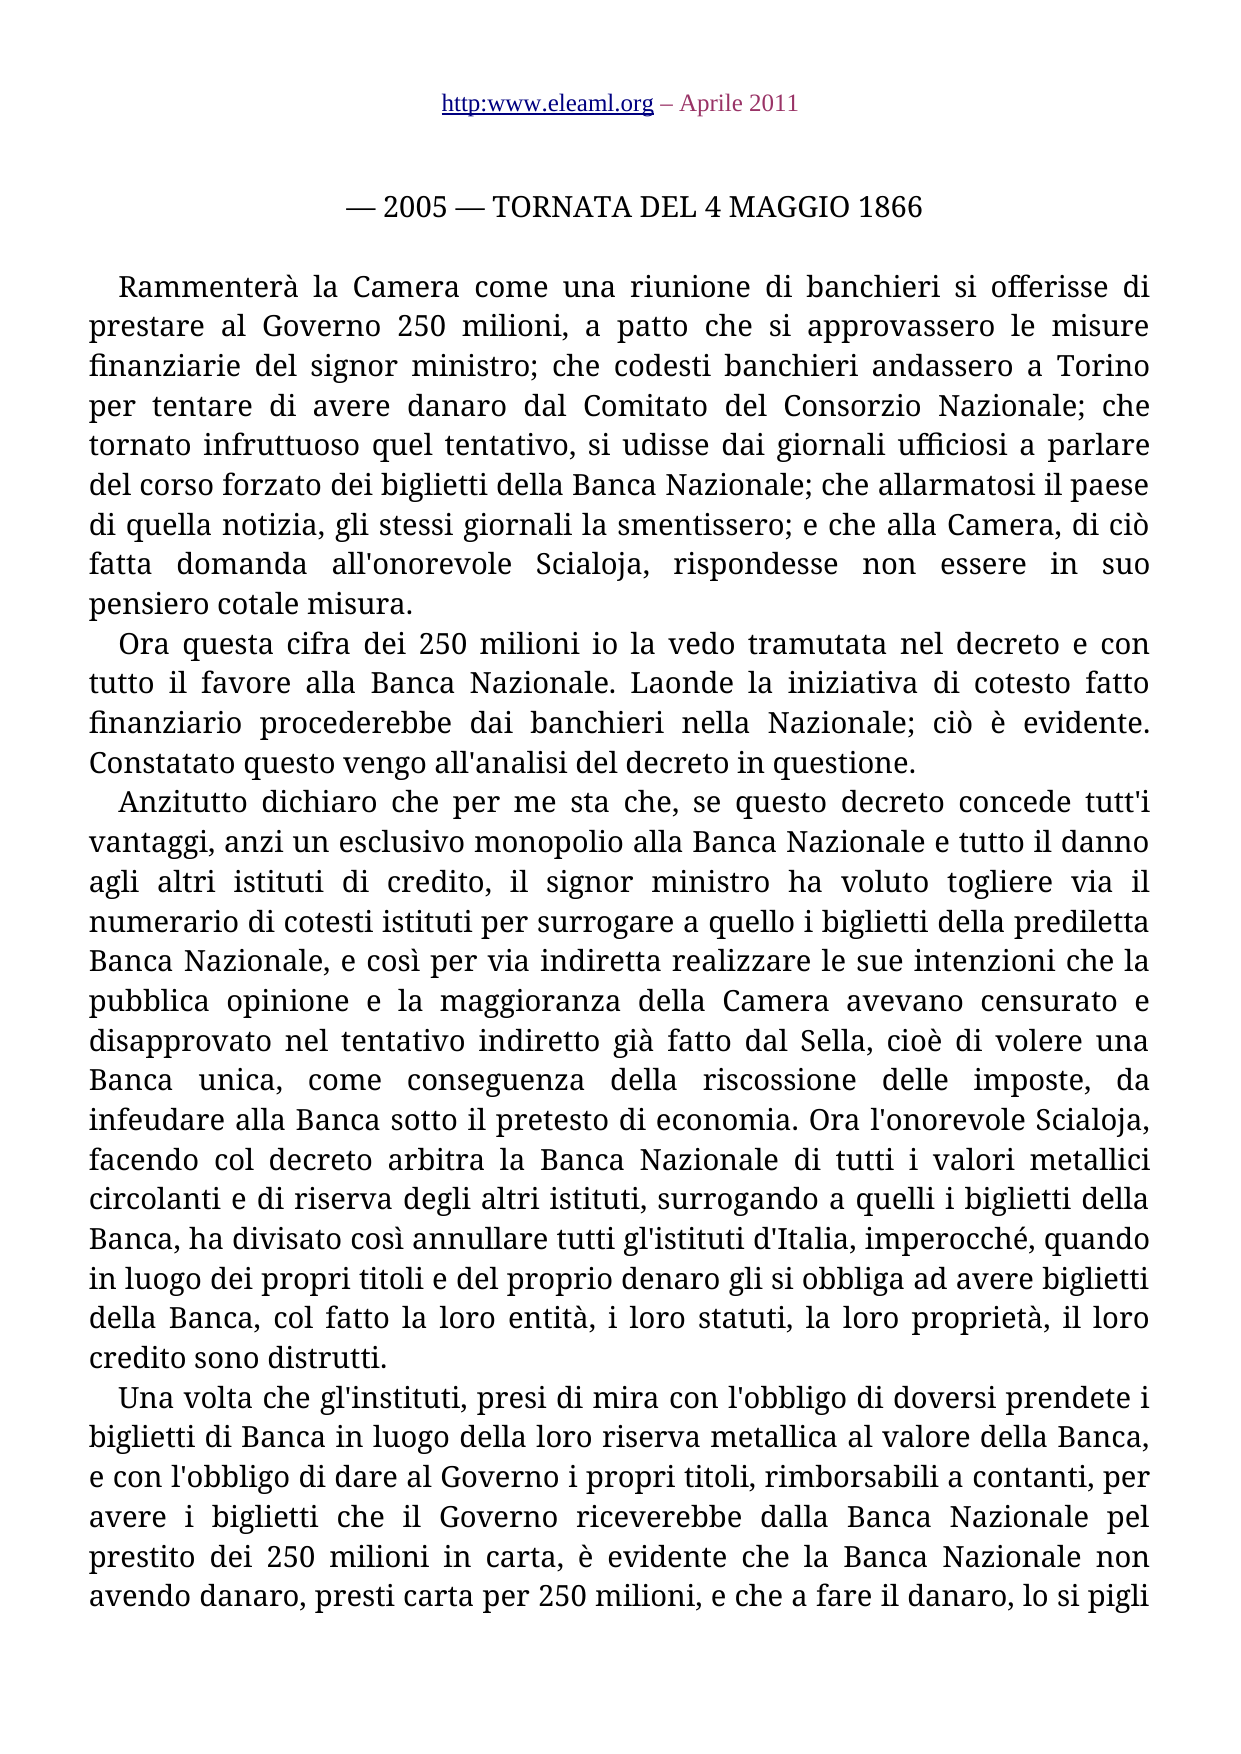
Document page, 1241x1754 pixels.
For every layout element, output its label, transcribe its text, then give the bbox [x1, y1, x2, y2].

text Una volta che gl'instituti, presi di mira con l'obbligo di doversi prendete i biglietti di Banca in luogo della loro riserva metallica al valore della Banca, e con l'obbligo di dare al Governo i propri titoli, rimborsabili a contanti, per avere i biglietti che il Governo riceverebbe dalla Banca Nazionale pel prestito dei 250 milioni in carta, è evidente che la Banca Nazionale non avendo danaro, presti carta per 250 milioni, e che a fare il danaro, lo si pigli [88, 1377, 1152, 1615]
text Ora questa cifra dei 250 milioni io la vedo tramutata nel decreto e con tutto il favore alla Banca Nazionale. Laonde la iniziativa di cotesto fatto finanziario procederebbe dai banchieri nella Nazionale; ciò è evidente. Constatato questo vengo all'analisi del decreto in questione. [88, 623, 1152, 782]
text — 2005 — TORNATA DEL 4 MAGGIO 1866 [88, 186, 1152, 226]
text Rammenterà la Camera come una riunione di banchieri si offerisse di prestare al Governo 250 milioni, a patto che si approvassero le misure finanziarie del signor ministro; che codesti banchieri andassero a Torino per tentare di avere danaro dal Comitato del Consorzio Nazionale; che tornato infruttuoso quel tentativo, si udisse dai giornali ufficiosi a parlare del corso forzato dei biglietti della Banca Nazionale; che allarmatosi il paese di quella notizia, gli stessi giornali la smentissero; e che alla Camera, di ciò fatta domanda all'onorevole Scialoja, rispondesse non essere in suo pensiero cotale misura. [88, 266, 1152, 623]
text Anzitutto dichiaro che per me sta che, se questo decreto concede tutt'i vantaggi, anzi un esclusivo monopolio alla Banca Nazionale e tutto il danno agli altri istituti di credito, il signor ministro ha voluto togliere via il numerario di cotesti istituti per surrogare a quello i biglietti della prediletta Banca Nazionale, e così per via indiretta realizzare le sue intenzioni che la pubblica opinione e la maggioranza della Camera avevano censurato e disapprovato nel tentativo indiretto già fatto dal Sella, cioè di volere una Banca unica, come conseguenza della riscossione delle imposte, da infeudare alla Banca sotto il pretesto di economia. Ora l'onorevole Scialoja, facendo col decreto arbitra la Banca Nazionale di tutti i valori metallici circolanti e di riserva degli altri istituti, surrogando a quelli i biglietti della Banca, ha divisato così annullare tutti gl'istituti d'Italia, imperocché, quando in luogo dei propri titoli e del proprio denaro gli si obbliga ad avere biglietti della Banca, col fatto la loro entità, i loro statuti, la loro proprietà, il loro credito sono distrutti. [88, 782, 1152, 1377]
